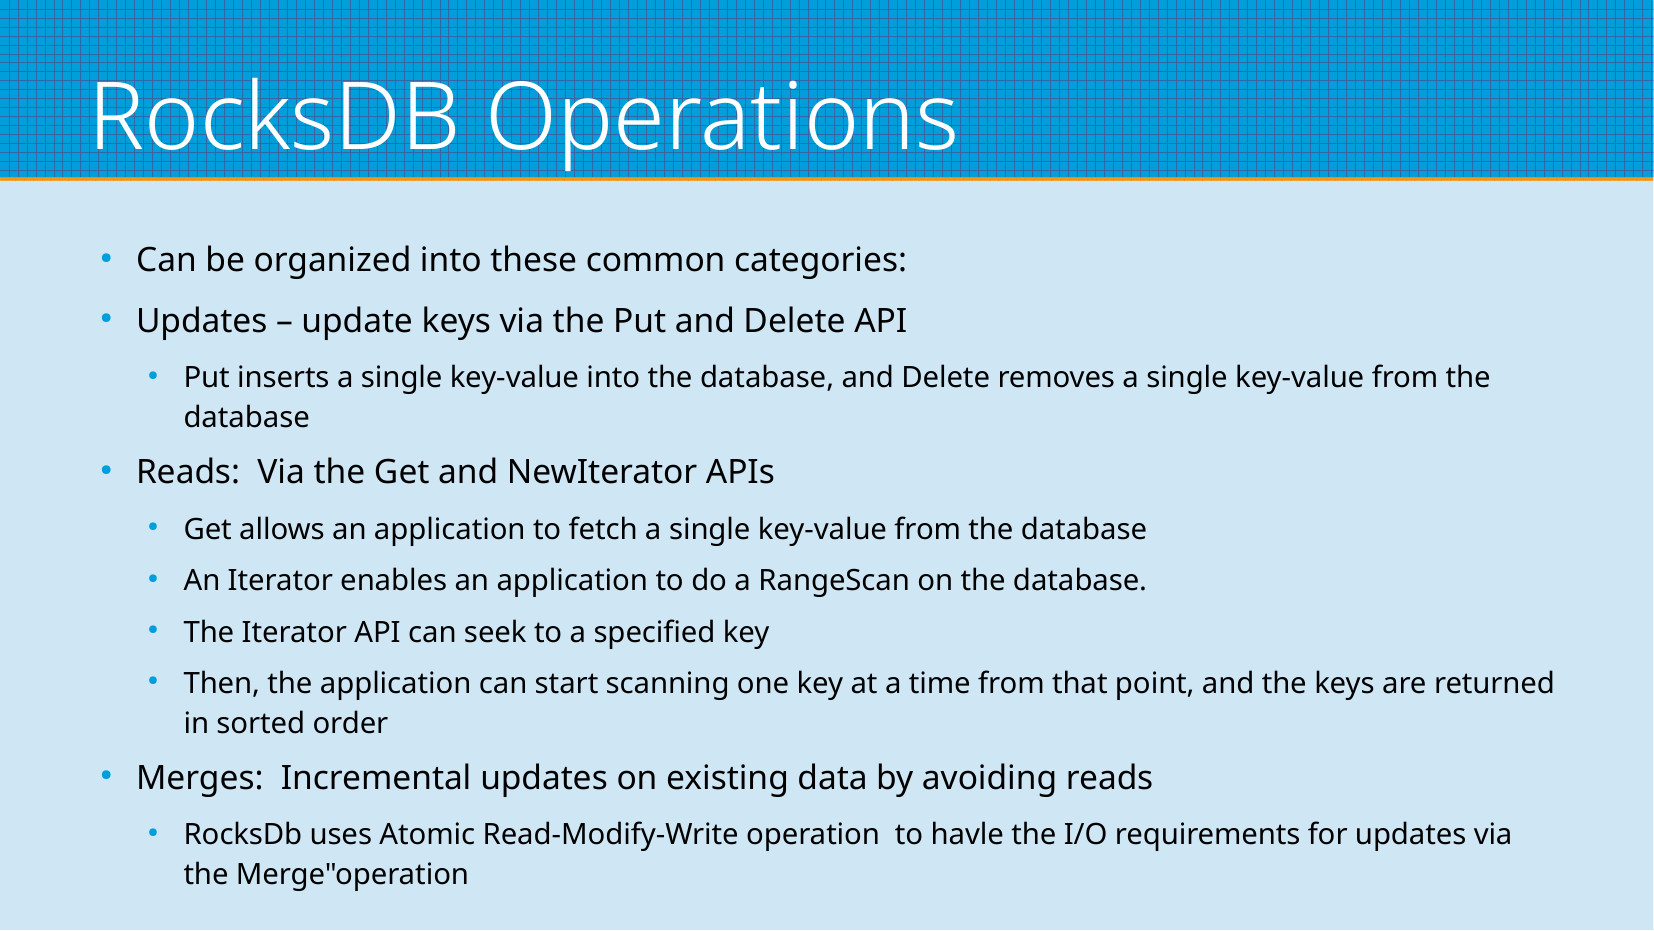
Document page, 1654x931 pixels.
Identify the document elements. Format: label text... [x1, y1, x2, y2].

title RocksDB Operations [88, 14, 1565, 178]
list Can be organized into these common categories: Updates – update keys via the Put and Delete API Put inserts a single key-value into the database, and Delete removes a single key-value from the database Reads: Via the Get and NewIterator APIs Get allows an application to fetch a single key-value from the database An Iterator enables an application to do a RangeScan on the database. The Iterator API can seek to a specified key Then, the application can start scanning one key at a time from that point, and the keys are returned in sorted order Merges: Incremental updates on existing data by avoiding reads RocksDb uses Atomic Read-Modify-Write operation to havle the I/O requirements for updates via the Merge"operation [88, 236, 1565, 901]
